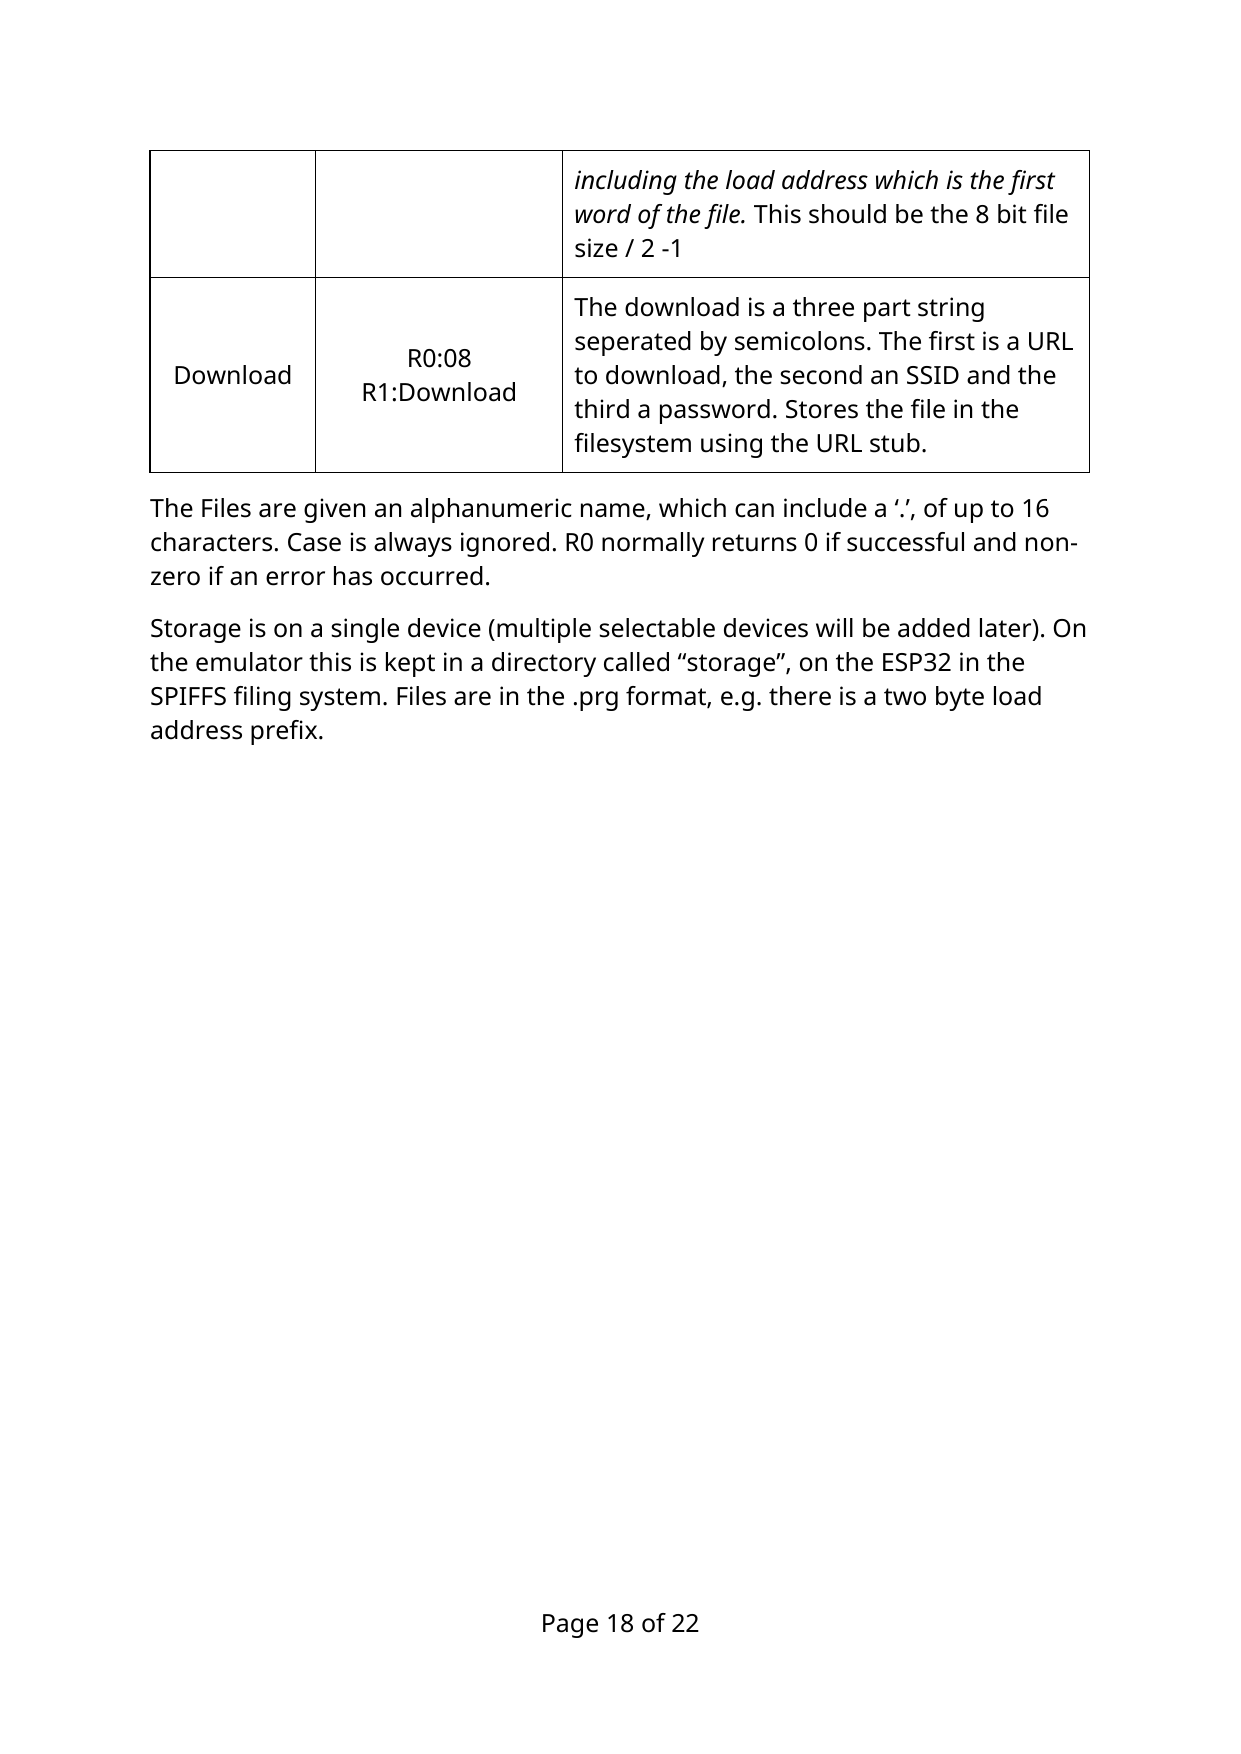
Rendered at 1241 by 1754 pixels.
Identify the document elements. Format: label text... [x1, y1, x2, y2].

table_cell The download is a three part string seperated by semicolons. The first is a URL to download, the second an SSID and the third a password. Stores the file in the filesystem using the URL stub. [563, 278, 1089, 472]
table_cell including the load address which is the first word of the file. This should be the 8 bit file size / 2 -1 [563, 151, 1089, 277]
table_cell [151, 151, 315, 277]
table_cell R0:08 R1:Download [316, 278, 562, 472]
text Storage is on a single device (multiple selectable devices will be added later). On the emulator this is kept in a directory called “storage”, on the ESP32 in the SPIFFS filing system. Files are in the .prg format, e.g. there is a two byte load address prefix. [150, 610, 1090, 747]
text The Files are given an alphanumeric name, which can include a ‘.’, of up to 16 characters. Case is always ignored. R0 normally returns 0 if successful and non-zero if an error has occurred. [150, 490, 1090, 593]
table_cell Download [151, 278, 315, 472]
table_cell [316, 151, 562, 277]
